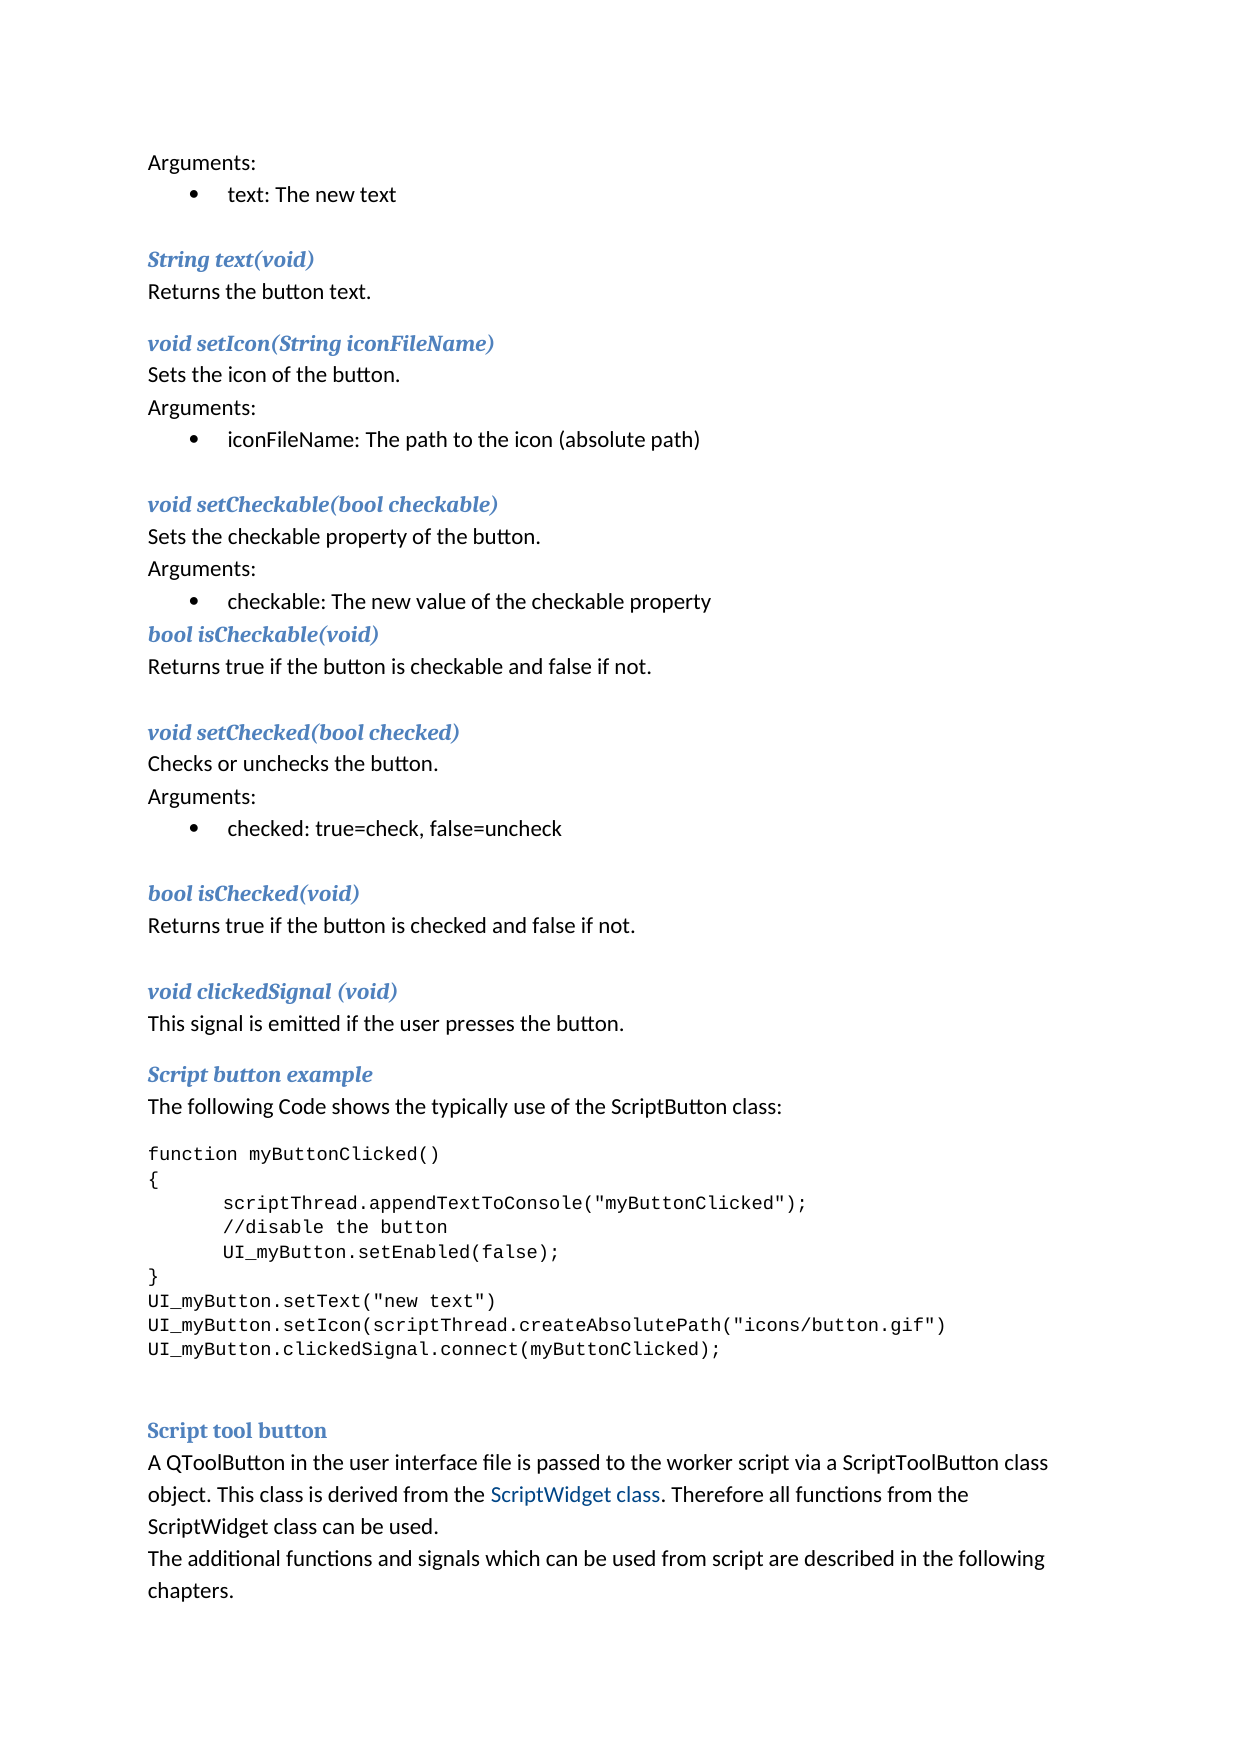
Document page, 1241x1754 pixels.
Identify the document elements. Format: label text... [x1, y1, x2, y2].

text Returns the button text. [148, 277, 1093, 305]
subtitle void clickedSignal (void) [148, 979, 1093, 1005]
text UI_myButton.setIcon(scriptThread.createAbsolutePath("icons/button.gif") [148, 1316, 1093, 1337]
subtitle String text(void) [148, 247, 1093, 273]
list text: The new text [190, 180, 1093, 208]
text Sets the checkable property of the button. [148, 522, 1093, 550]
text The following Code shows the typically use of the ScriptButton class: [148, 1092, 1093, 1120]
text function myButtonClicked() [148, 1145, 1093, 1166]
text This signal is emitted if the user presses the button. [148, 1009, 1093, 1037]
list iconFileName: The path to the icon (absolute path) [190, 425, 1093, 453]
text The additional functions and signals which can be used from script are described in the following chapters. [148, 1544, 1093, 1604]
text Returns true if the button is checkable and false if not. [148, 652, 1093, 680]
text Checks or unchecks the button. [148, 749, 1093, 778]
text Arguments: [148, 782, 1093, 810]
text Arguments: [148, 148, 1093, 176]
text } [148, 1267, 1093, 1288]
text Returns true if the button is checked and false if not. [148, 911, 1093, 939]
text Arguments: [148, 554, 1093, 583]
subtitle void setCheckable(bool checkable) [148, 492, 1093, 518]
text //disable the button [148, 1218, 1093, 1239]
subtitle void setChecked(bool checked) [148, 719, 1093, 746]
list checked: true=check, false=uncheck [190, 814, 1093, 842]
text UI_myButton.setText("new text") [148, 1291, 1093, 1313]
subtitle bool isCheckable(void) [148, 622, 1093, 648]
text Sets the icon of the button. [148, 361, 1093, 388]
list checkable: The new value of the checkable property [190, 587, 1093, 615]
text UI_myButton.clickedSignal.connect(myButtonClicked); [148, 1340, 1093, 1361]
text A QToolButton in the user interface file is passed to the worker script via a ScriptToolButton class object. This class is derived from the ScriptWidget class. Therefore all functions from the ScriptWidget class can be used. [148, 1448, 1093, 1540]
subtitle Script tool button [148, 1418, 1093, 1444]
text UI_myButton.setEnabled(false); [148, 1243, 1093, 1264]
subtitle Script button example [148, 1062, 1093, 1088]
text scriptThread.appendTextToConsole("myButtonClicked"); [148, 1194, 1093, 1215]
subtitle bool isChecked(void) [148, 881, 1093, 908]
text Arguments: [148, 393, 1093, 421]
subtitle void setIcon(String iconFileName) [148, 330, 1093, 357]
text { [148, 1169, 1093, 1191]
